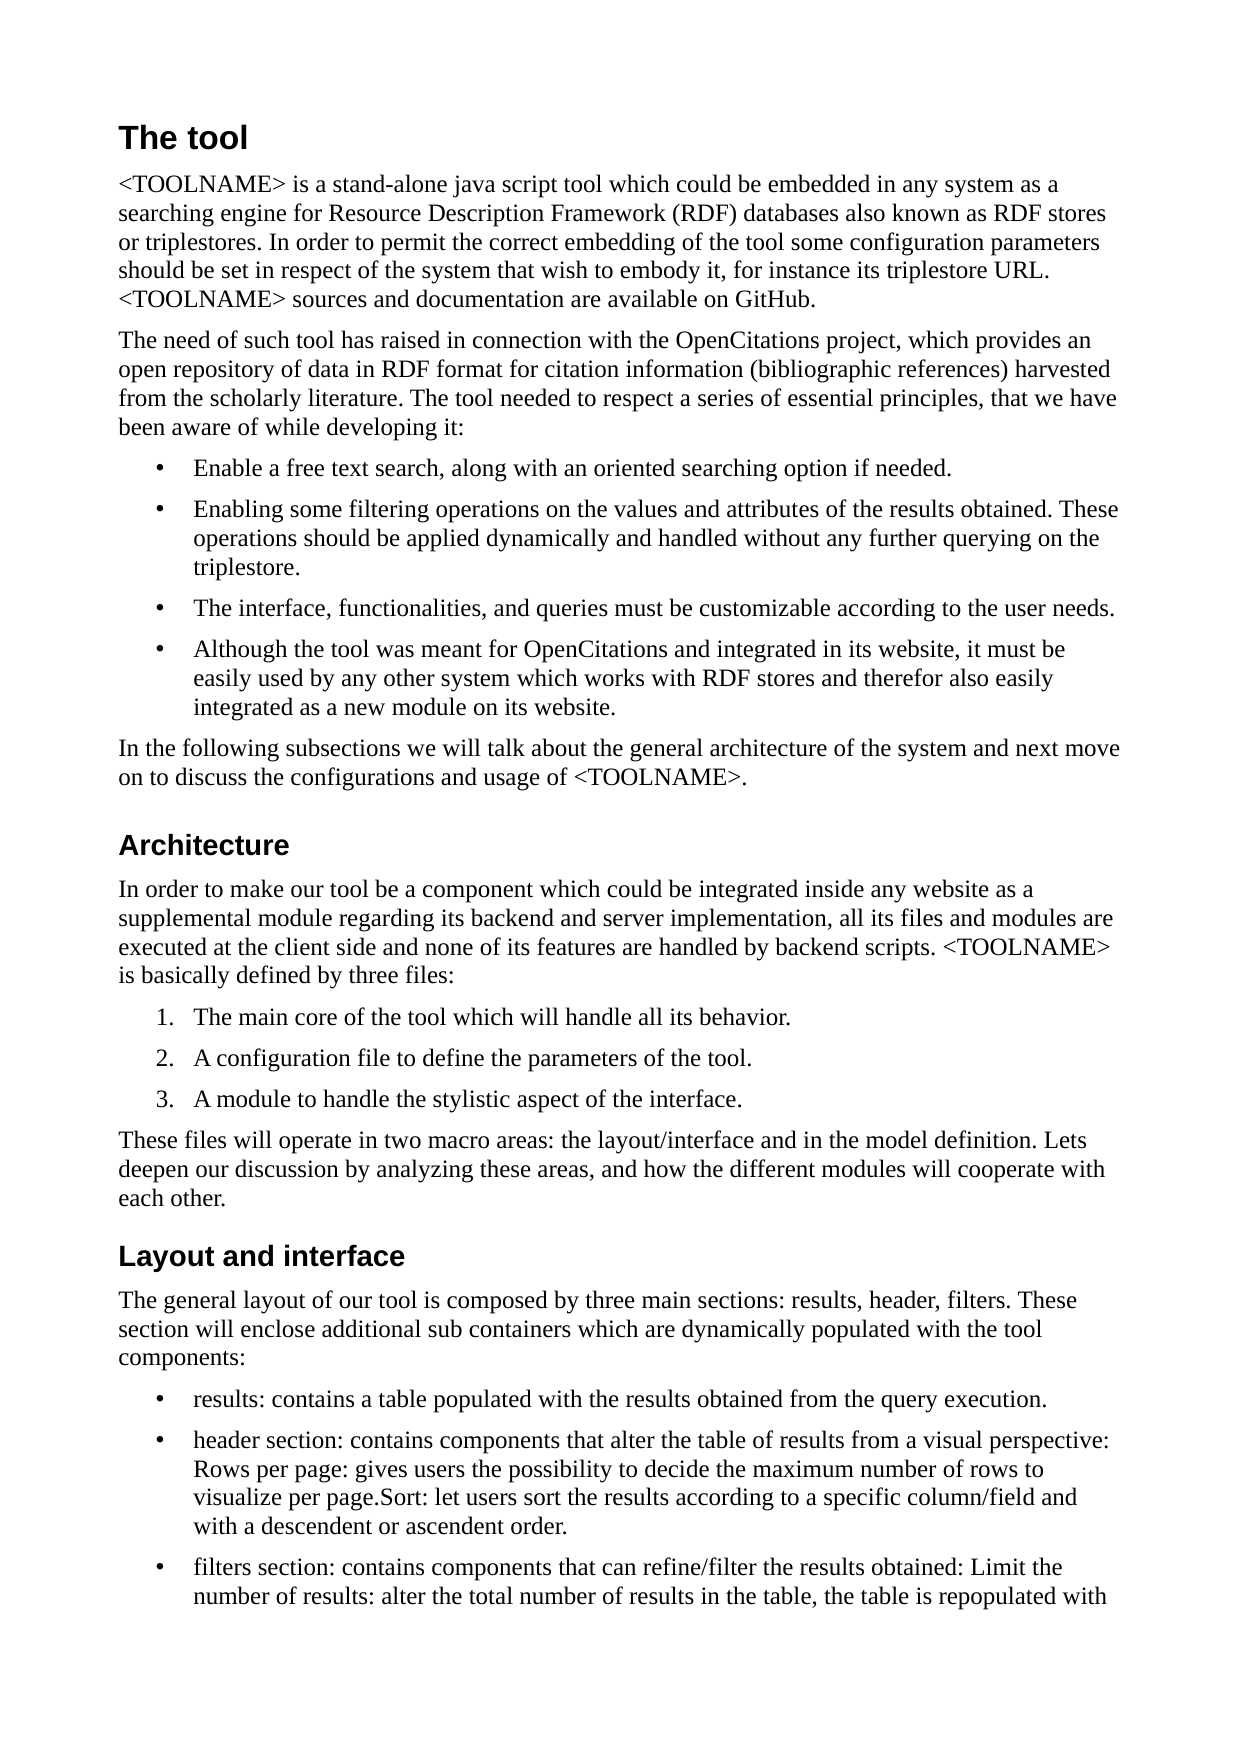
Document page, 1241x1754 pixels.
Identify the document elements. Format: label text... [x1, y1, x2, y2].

text The need of such tool has raised in connection with the OpenCitations project, which provides an open repository of data in RDF format for citation information (bibliographic references) harvested from the scholarly literature. The tool needed to respect a series of essential principles, that we have been aware of while developing it: [118, 326, 1122, 441]
text <TOOLNAME> is a stand-alone java script tool which could be embedded in any system as a searching engine for Resource Description Framework (RDF) databases also known as RDF stores or triplestores. In order to permit the correct embedding of the tool some configuration parameters should be set in respect of the system that wish to embody it, for instance its triplestore URL. <TOOLNAME> sources and documentation are available on GitHub. [118, 169, 1122, 313]
list Enable a free text search, along with an oriented searching option if needed. [156, 453, 1122, 482]
subtitle The tool [118, 118, 1122, 157]
text These files will operate in two macro areas: the layout/interface and in the model definition. Lets deepen our discussion by analyzing these areas, and how the different modules will cooperate with each other. [118, 1125, 1122, 1212]
list Enabling some filtering operations on the values and attributes of the results obtained. These operations should be applied dynamically and handled without any further querying on the triplestore. [156, 494, 1122, 581]
list A configuration file to define the parameters of the tool. [156, 1043, 1122, 1072]
text In order to make our tool be a component which could be integrated inside any website as a supplemental module regarding its backend and server implementation, all its files and modules are executed at the client side and none of its features are handled by backend scripts. <TOOLNAME> is basically defined by three files: [118, 874, 1122, 989]
subtitle Layout and interface [118, 1239, 1122, 1272]
text In the following subsections we will talk about the general architecture of the system and next move on to discuss the configurations and usage of <TOOLNAME>. [118, 733, 1122, 791]
list filters section: contains components that can refine/filter the results obtained: Limit the number of results: alter the total number of results in the table, the table is repopulated with [156, 1552, 1122, 1610]
list header section: contains components that alter the table of results from a visual perspective: Rows per page: gives users the possibility to decide the maximum number of rows to visualize per page.Sort: let users sort the results according to a specific column/field and with a descendent or ascendent order. [156, 1425, 1122, 1540]
text The general layout of our tool is composed by three main sections: results, header, filters. These section will enclose additional sub containers which are dynamically populated with the tool components: [118, 1285, 1122, 1371]
list The main core of the tool which will handle all its behavior. [156, 1002, 1122, 1030]
list The interface, functionalities, and queries must be customizable according to the user needs. [156, 593, 1122, 622]
list A module to handle the stylistic aspect of the interface. [156, 1084, 1122, 1113]
list Although the tool was meant for OpenCitations and integrated in its website, it must be easily used by any other system which works with RDF stores and therefor also easily integrated as a new module on its website. [156, 634, 1122, 721]
list results: contains a table populated with the results obtained from the query execution. [156, 1384, 1122, 1412]
subtitle Architecture [118, 828, 1122, 862]
